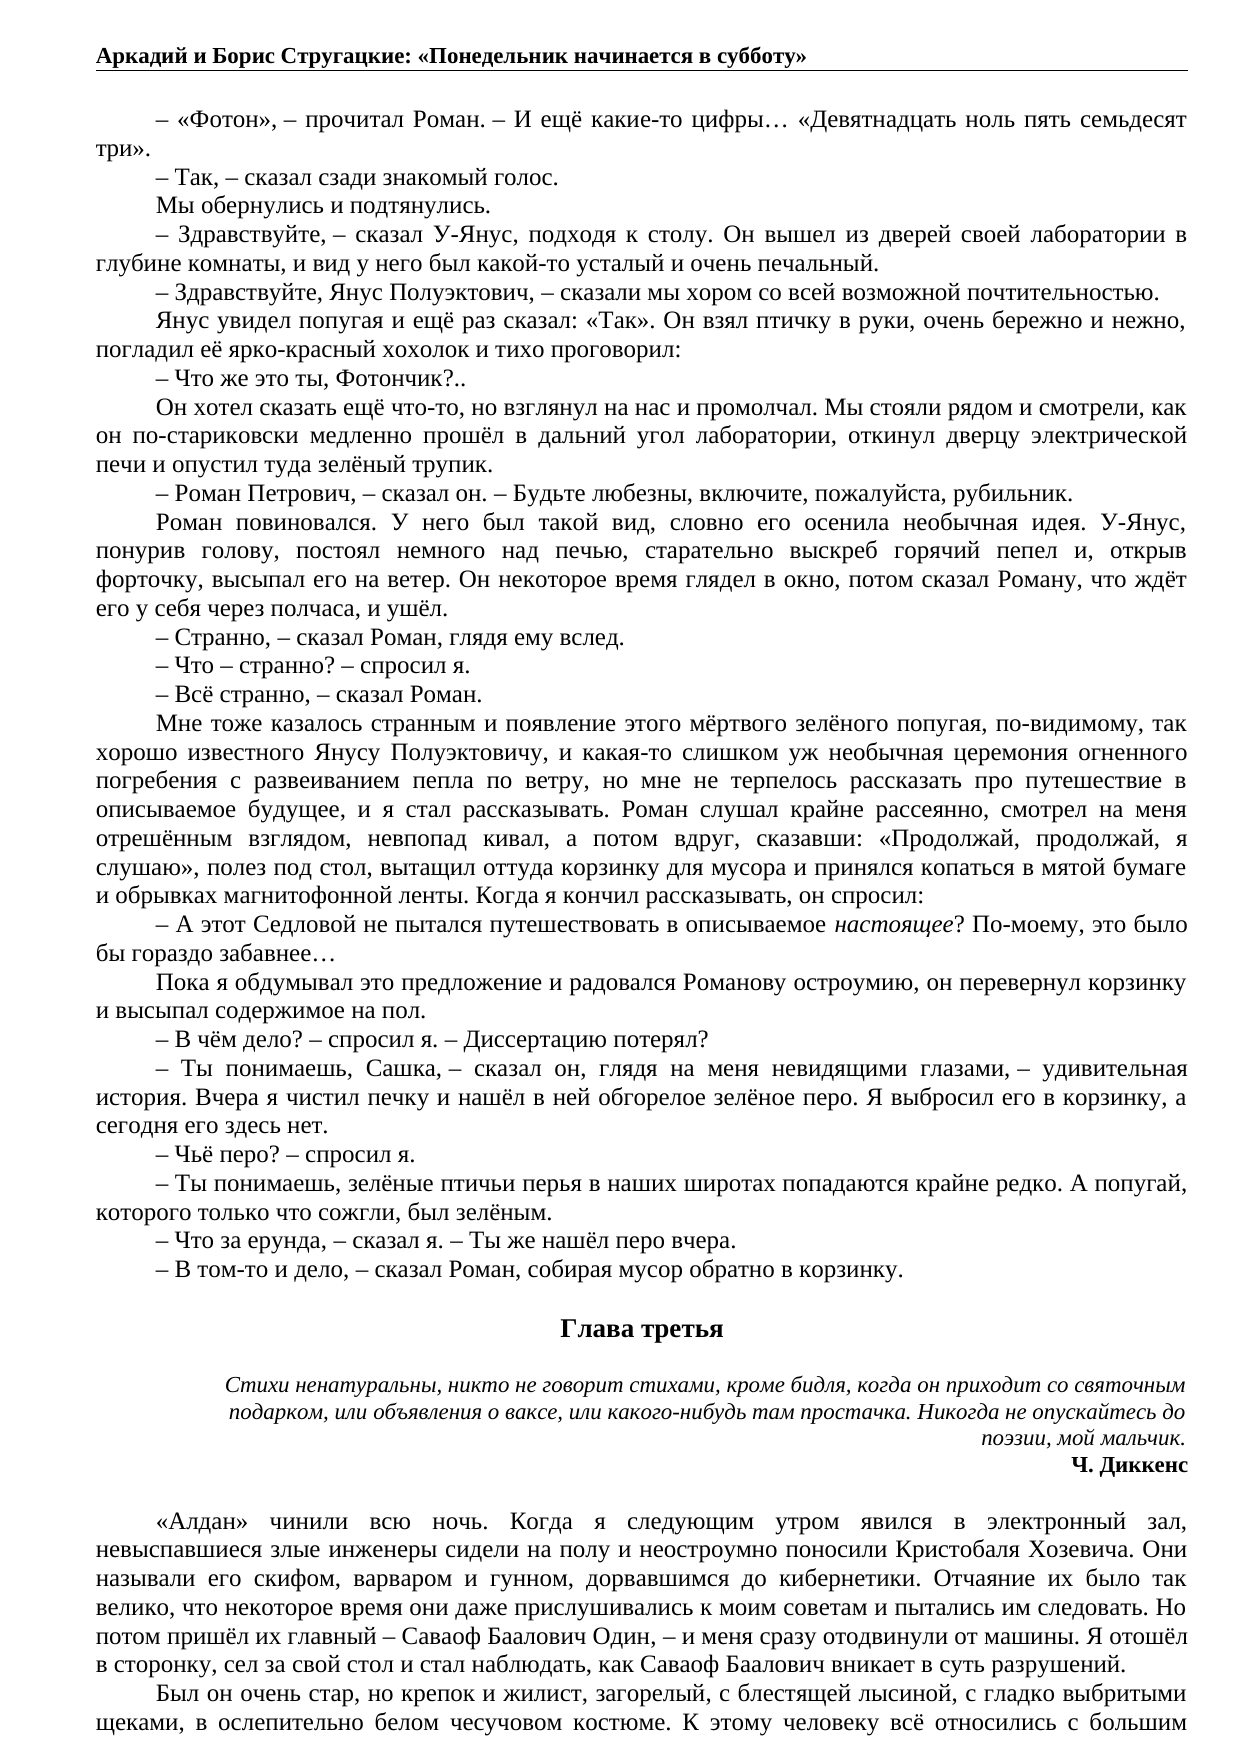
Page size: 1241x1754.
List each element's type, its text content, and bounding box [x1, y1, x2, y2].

text Янус увидел попугая и ещё раз сказал: «Так». Он взял птичку в руки, очень бережно и нежно, погладил её ярко-красный хохолок и тихо проговорил: [96, 305, 1188, 363]
text – Странно, – сказал Роман, глядя ему вслед. [96, 622, 1188, 650]
text – «Фотон», – прочитал Роман. – И ещё какие-то цифры… «Девятнадцать ноль пять семьдесят три». [96, 104, 1188, 162]
text – Всё странно, – сказал Роман. [96, 679, 1188, 708]
text Пока я обдумывал это предложение и радовался Романову остроумию, он перевернул корзинку и высыпал содержимое на пол. [96, 967, 1188, 1024]
text Он хотел сказать ещё что-то, но взглянул на нас и промолчал. Мы стояли рядом и смотрели, как он по-стариковски медленно прошёл в дальний угол лаборатории, откинул дверцу электрической печи и опустил туда зелёный трупик. [96, 392, 1188, 478]
text Ч. Диккенс [158, 1451, 1188, 1477]
text – В том-то и дело, – сказал Роман, собирая мусор обратно в корзинку. [96, 1254, 1188, 1283]
text – Что – странно? – спросил я. [96, 650, 1188, 679]
text – Чьё перо? – спросил я. [96, 1139, 1188, 1168]
text – Ты понимаешь, зелёные птичьи перья в наших широтах попадаются крайне редко. А попугай, которого только что сожгли, был зелёным. [96, 1168, 1188, 1225]
text – Так, – сказал сзади знакомый голос. [96, 162, 1188, 190]
text – А этот Седловой не пытался путешествовать в описываемое настоящее? По-моему, это было бы гораздо забавнее… [96, 909, 1188, 967]
text Роман повиновался. У него был такой вид, словно его осенила необычная идея. У-Янус, понурив голову, постоял немного над печью, старательно выскреб горячий пепел и, открыв форточку, высыпал его на ветер. Он некоторое время глядел в окно, потом сказал Роману, что ждёт его у себя через полчаса, и ушёл. [96, 507, 1188, 622]
text «Алдан» чинили всю ночь. Когда я следующим утром явился в электронный зал, невыспавшиеся злые инженеры сидели на полу и неостроумно поносили Кристобаля Хозевича. Они называли его скифом, варваром и гунном, дорвавшимся до кибернетики. Отчаяние их было так велико, что некоторое время они даже прислушивались к моим советам и пытались им следовать. Но потом пришёл их главный – Саваоф Баалович Один, – и меня сразу отодвинули от машины. Я отошёл в сторонку, сел за свой стол и стал наблюдать, как Саваоф Баалович вникает в суть разрушений. [96, 1506, 1188, 1678]
text – Роман Петрович, – сказал он. – Будьте любезны, включите, пожалуйста, рубильник. [96, 478, 1188, 507]
text – Здравствуйте, Янус Полуэктович, – сказали мы хором со всей возможной почтительностью. [96, 277, 1188, 305]
text Мне тоже казалось странным и появление этого мёртвого зелёного попугая, по-видимому, так хорошо известного Янусу Полуэктовичу, и какая-то слишком уж необычная церемония огненного погребения с развеиванием пепла по ветру, но мне не терпелось рассказать про путешествие в описываемое будущее, и я стал рассказывать. Роман слушал крайне рассеянно, смотрел на меня отрешённым взглядом, невпопад кивал, а потом вдруг, сказавши: «Продолжай, продолжай, я слушаю», полез под стол, вытащил оттуда корзинку для мусора и принялся копаться в мятой бумаге и обрывках магнитофонной ленты. Когда я кончил рассказывать, он спросил: [96, 708, 1188, 909]
text – Что за ерунда, – сказал я. – Ты же нашёл перо вчера. [96, 1225, 1188, 1254]
text – В чём дело? – спросил я. – Диссертацию потерял? [96, 1024, 1188, 1053]
text Мы обернулись и подтянулись. [96, 190, 1188, 219]
text Стихи ненатуральны, никто не говорит стихами, кроме бидля, когда он приходит со святочным подарком, или объявления о ваксе, или какого-нибудь там простачка. Никогда не опускайтесь до поэзии, мой мальчик. [158, 1372, 1188, 1451]
text – Ты понимаешь, Сашка, – сказал он, глядя на меня невидящими глазами, – удивительная история. Вчера я чистил печку и нашёл в ней обгорелое зелёное перо. Я выбросил его в корзинку, а сегодня его здесь нет. [96, 1053, 1188, 1139]
text – Что же это ты, Фотончик?.. [96, 363, 1188, 392]
text Был он очень стар, но крепок и жилист, загорелый, с блестящей лысиной, с гладко выбритыми щеками, в ослепительно белом чесучовом костюме. К этому человеку всё относились с большим [96, 1678, 1188, 1736]
text – Здравствуйте, – сказал У-Янус, подходя к столу. Он вышел из дверей своей лаборатории в глубине комнаты, и вид у него был какой-то усталый и очень печальный. [96, 219, 1188, 277]
subtitle Глава третья [96, 1312, 1188, 1343]
